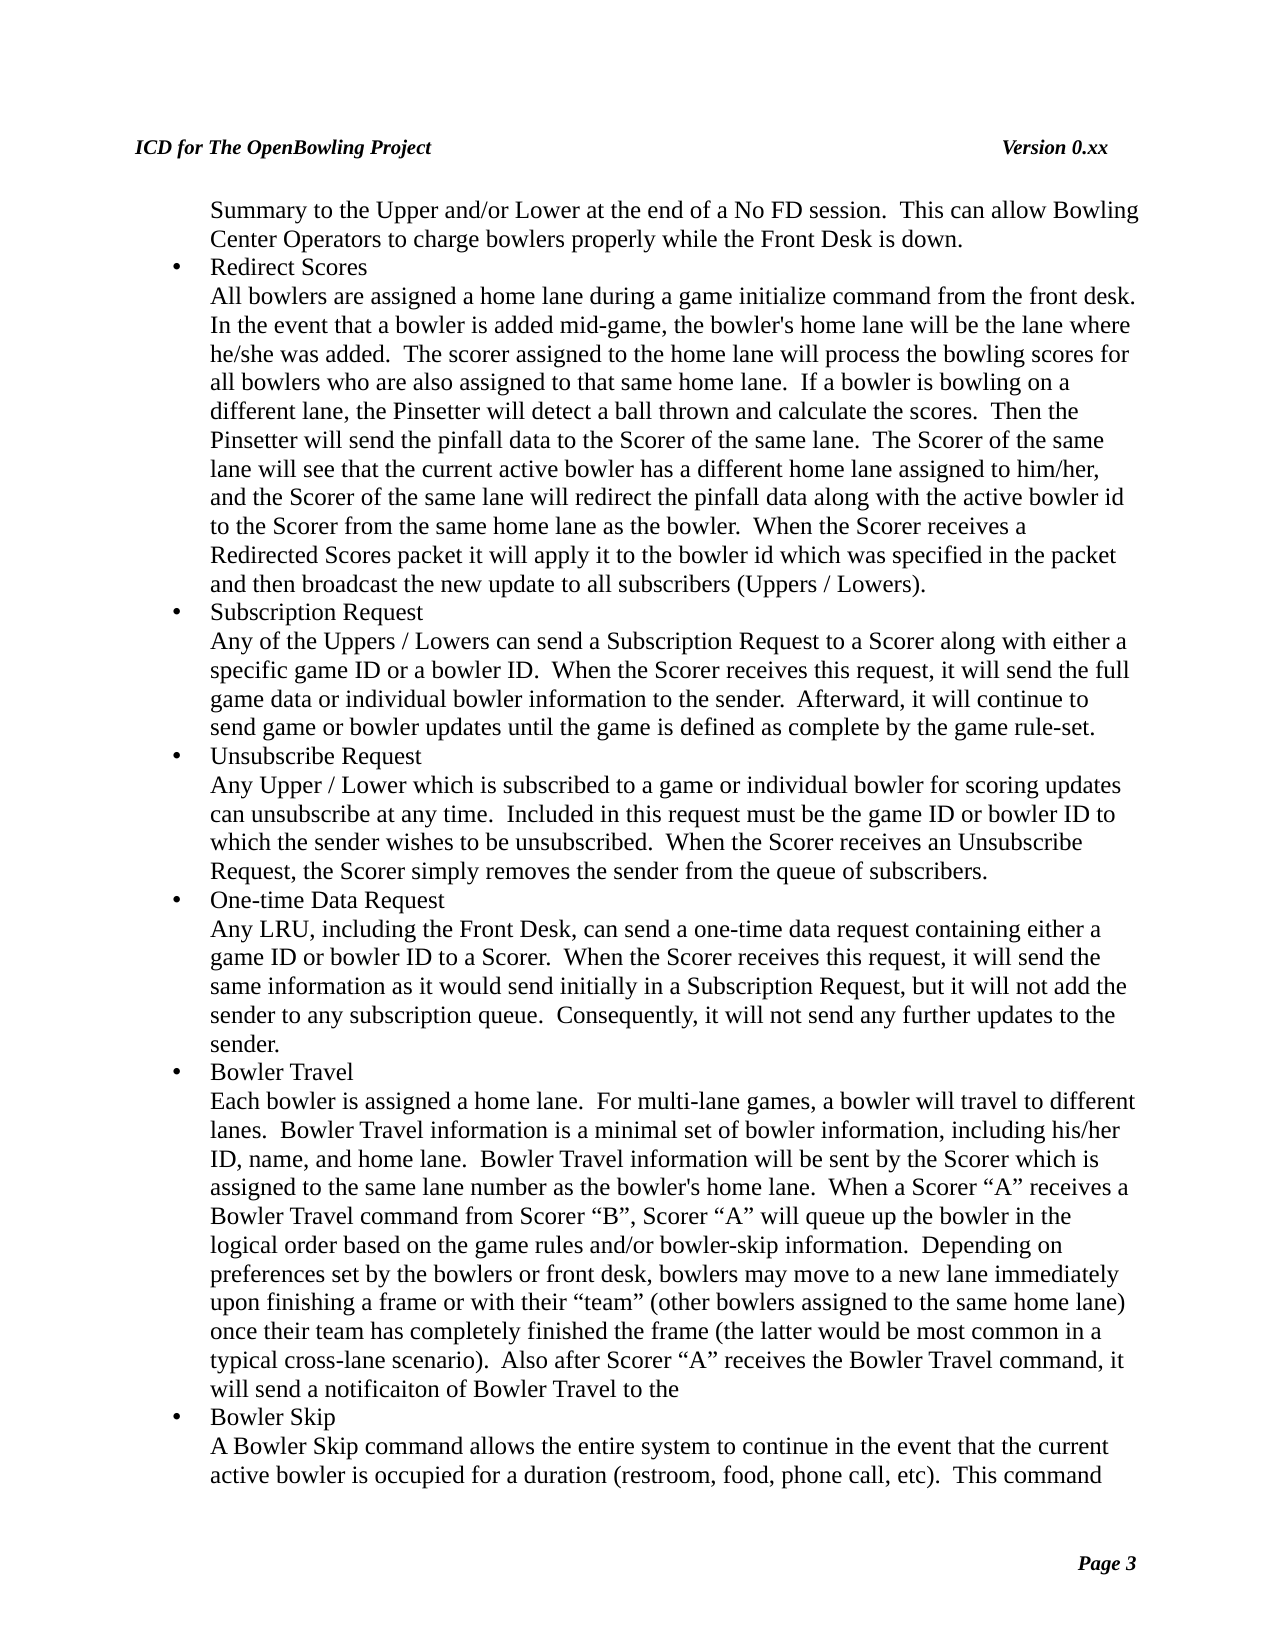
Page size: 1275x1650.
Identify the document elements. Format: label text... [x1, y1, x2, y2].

list Bowler Travel Each bowler is assigned a home lane. For multi-lane games, a bowler will travel to different lanes. Bowler Travel information is a minimal set of bowler information, including his/her ID, name, and home lane. Bowler Travel information will be sent by the Scorer which is assigned to the same lane number as the bowler's home lane. When a Scorer “A” receives a Bowler Travel command from Scorer “B”, Scorer “A” will queue up the bowler in the logical order based on the game rules and/or bowler-skip information. Depending on preferences set by the bowlers or front desk, bowlers may move to a new lane immediately upon finishing a frame or with their “team” (other bowlers assigned to the same home lane) once their team has completely finished the frame (the latter would be most common in a typical cross-lane scenario). Also after Scorer “A” receives the Bowler Travel command, it will send a notificaiton of Bowler Travel to the [172, 1057, 1140, 1402]
list One-time Data Request Any LRU, including the Front Desk, can send a one-time data request containing either a game ID or bowler ID to a Scorer. When the Scorer receives this request, it will send the same information as it would send initially in a Subscription Request, but it will not add the sender to any subscription queue. Consequently, it will not send any further updates to the sender. [172, 885, 1140, 1057]
list Summary to the Upper and/or Lower at the end of a No FD session. This can allow Bowling Center Operators to charge bowlers properly while the Front Desk is down. [172, 195, 1140, 252]
list Bowler Skip A Bowler Skip command allows the entire system to continue in the event that the current active bowler is occupied for a duration (restroom, food, phone call, etc). This command [172, 1402, 1140, 1489]
list Redirect Scores All bowlers are assigned a home lane during a game initialize command from the front desk. In the event that a bowler is added mid-game, the bowler's home lane will be the lane where he/she was added. The scorer assigned to the home lane will process the bowling scores for all bowlers who are also assigned to that same home lane. If a bowler is bowling on a different lane, the Pinsetter will detect a ball thrown and calculate the scores. Then the Pinsetter will send the pinfall data to the Scorer of the same lane. The Scorer of the same lane will see that the current active bowler has a different home lane assigned to him/her, and the Scorer of the same lane will redirect the pinfall data along with the active bowler id to the Scorer from the same home lane as the bowler. When the Scorer receives a Redirected Scores packet it will apply it to the bowler id which was specified in the packet and then broadcast the new update to all subscribers (Uppers / Lowers). [172, 252, 1140, 597]
list Subscription Request Any of the Uppers / Lowers can send a Subscription Request to a Scorer along with either a specific game ID or a bowler ID. When the Scorer receives this request, it will send the full game data or individual bowler information to the sender. Afterward, it will continue to send game or bowler updates until the game is defined as complete by the game rule-set. [172, 597, 1140, 741]
list Unsubscribe Request Any Upper / Lower which is subscribed to a game or individual bowler for scoring updates can unsubscribe at any time. Included in this request must be the game ID or bowler ID to which the sender wishes to be unsubscribed. When the Scorer receives an Unsubscribe Request, the Scorer simply removes the sender from the queue of subscribers. [172, 741, 1140, 885]
